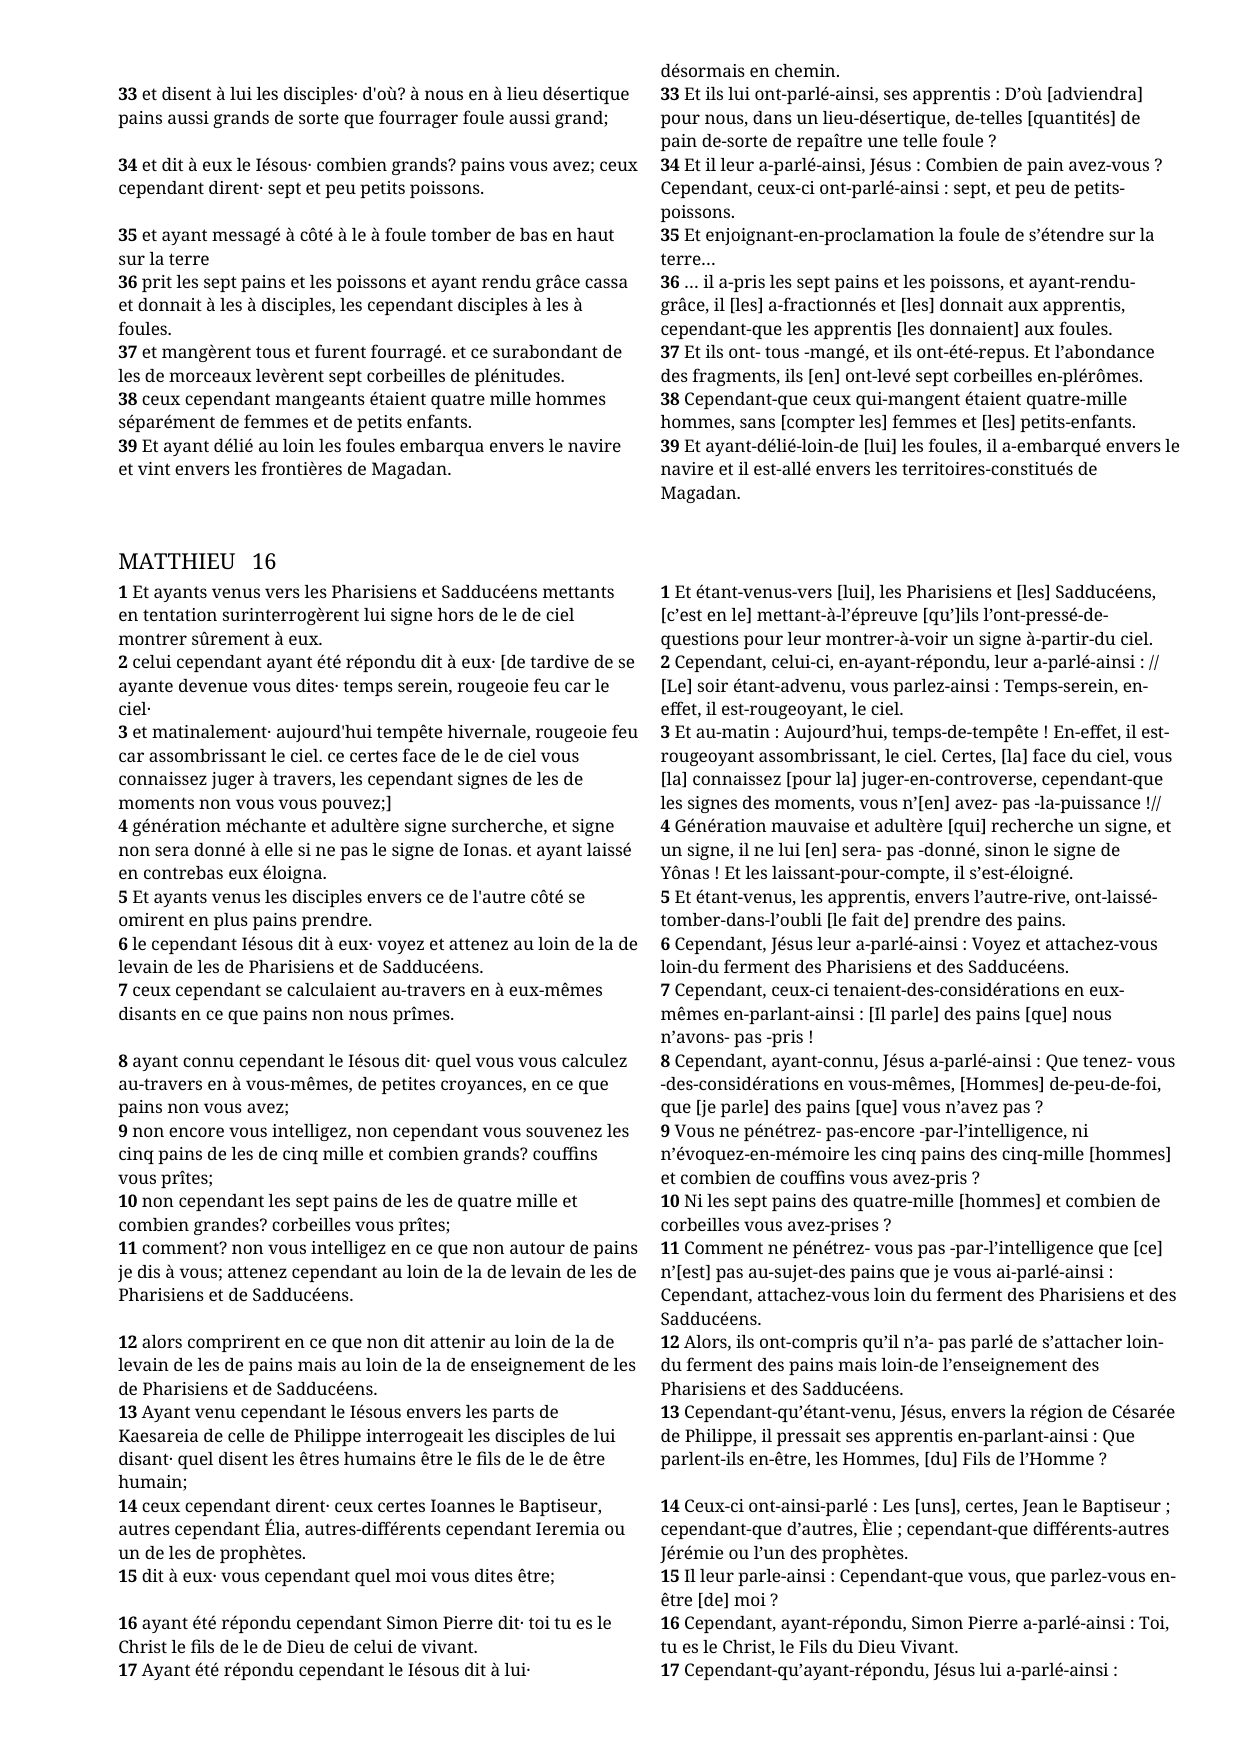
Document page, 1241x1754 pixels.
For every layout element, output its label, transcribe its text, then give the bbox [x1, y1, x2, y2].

table_cell [639, 721, 660, 814]
table_cell 39 Et ayant délié au loin les foules embarqua envers le navire et vint envers les frontières de Magadan. [118, 434, 639, 504]
table_cell 33 et disent à lui les disciples· d'où? à nous en à lieu désertique pains aussi grands de sorte que fourrager foule aussi grand; [118, 83, 639, 153]
table_cell 5 Et étant-venus, les apprentis, envers l’autre-rive, ont-laissé-tomber-dans-l’oubli [le fait de] prendre des pains. [660, 885, 1181, 932]
table_cell 9 Vous ne pénétrez- pas-encore -par-l’intelligence, ni n’évoquez-en-mémoire les cinq pains des cinq-mille [hommes] et combien de couffins vous avez-pris ? [660, 1119, 1181, 1189]
table_cell 10 Ni les sept pains des quatre-mille [hommes] et combien de corbeilles vous avez-prises ? [660, 1189, 1181, 1236]
table_cell 38 ceux cependant mangeants étaient quatre mille hommes séparément de femmes et de petits enfants. [118, 387, 639, 434]
table_header [639, 580, 660, 650]
table_cell [639, 1658, 660, 1682]
table_cell 9 non encore vous intelligez, non cependant vous souvenez les cinq pains de les de cinq mille et combien grands? couffins vous prîtes; [118, 1119, 639, 1189]
table_cell 16 Cependant, ayant-répondu, Simon Pierre a-parlé-ainsi : Toi, tu es le Christ, le Fils du Dieu Vivant. [660, 1611, 1181, 1658]
table_cell 35 Et enjoignant-en-proclamation la foule de s’étendre sur la terre… [660, 223, 1181, 270]
table_cell 33 Et ils lui ont-parlé-ainsi, ses apprentis : D’où [adviendra] pour nous, dans un lieu-désertique, de-telles [quantités] de pain de-sorte de repaître une telle foule ? [660, 83, 1181, 153]
table_cell 4 génération méchante et adultère signe surcherche, et signe non sera donné à elle si ne pas le signe de Ionas. et ayant laissé en contrebas eux éloigna. [118, 814, 639, 885]
table_cell 3 Et au-matin : Aujourd’hui, temps-de-tempête ! En-effet, il est-rougeoyant assombrissant, le ciel. Certes, [la] face du ciel, vous [la] connaissez [pour la] juger-en-controverse, cependant-que les signes des moments, vous n’[en] avez- pas -la-puissance !// [660, 721, 1181, 814]
table_cell 12 Alors, ils ont-compris qu’il n’a- pas parlé de s’attacher loin-du ferment des pains mais loin-de l’enseignement des Pharisiens et des Sadducéens. [660, 1330, 1181, 1400]
table_cell 17 Cependant-qu’ayant-répondu, Jésus lui a-parlé-ainsi : Bienheureux es-tu, Simon Bar-Jônas, parce-que chair et sang ne te [l’]ont pas dévoilé, mais mon Père, celui [qui est] dans les cieux. [660, 1658, 1181, 1682]
table_header 1 Et étant-venus-vers [lui], les Pharisiens et [les] Sadducéens, [c’est en le] mettant-à-l’épreuve [qu’]ils l’ont-pressé-de-questions pour leur montrer-à-voir un signe à-partir-du ciel. [660, 580, 1181, 650]
table_cell [639, 59, 660, 82]
table_cell 17 Ayant été répondu cependant le Iésous dit à lui· bienheureux tu es, Simon Bar-Ionas, en ce que chair et sang non découvrit à toi mais le père de moi celui en à les à cieux. [118, 1658, 639, 1682]
table_cell 14 Ceux-ci ont-ainsi-parlé : Les [uns], certes, Jean le Baptiseur ; cependant-que d’autres, Èlie ; cependant-que différents-autres Jérémie ou l’un des prophètes. [660, 1494, 1181, 1564]
table_cell 7 Cependant, ceux-ci tenaient-des-considérations en eux-mêmes en-parlant-ainsi : [Il parle] des pains [que] nous n’avons- pas -pris ! [660, 979, 1181, 1049]
table_cell 12 alors comprirent en ce que non dit attenir au loin de la de levain de les de pains mais au loin de la de enseignement de les de Pharisiens et de Sadducéens. [118, 1330, 639, 1400]
table_cell 14 ceux cependant dirent· ceux certes Ioannes le Baptiseur, autres cependant Élia, autres-différents cependant Ieremia ou un de les de prophètes. [118, 1494, 639, 1564]
table_cell [639, 1049, 660, 1119]
table_cell [639, 1119, 660, 1189]
table_cell 13 Ayant venu cependant le Iésous envers les parts de Kaesareia de celle de Philippe interrogeait les disciples de lui disant· quel disent les êtres humains être le fils de le de être humain; [118, 1400, 639, 1494]
table_cell 6 le cependant Iésous dit à eux· voyez et attenez au loin de la de levain de les de Pharisiens et de Sadducéens. [118, 932, 639, 978]
table_cell 39 Et ayant-délié-loin-de [lui] les foules, il a-embarqué envers le navire et il est-allé envers les territoires-constitués de Magadan. [660, 434, 1181, 504]
table_cell [639, 932, 660, 978]
table_cell [639, 1494, 660, 1564]
table_cell 35 et ayant messagé à côté à le à foule tomber de bas en haut sur la terre [118, 223, 639, 270]
table_cell [639, 1400, 660, 1494]
table_cell 11 Comment ne pénétrez- vous pas -par-l’intelligence que [ce] n’[est] pas au-sujet-des pains que je vous ai-parlé-ainsi : Cependant, attachez-vous loin du ferment des Pharisiens et des Sadducéens. [660, 1236, 1181, 1330]
table_cell 38 Cependant-que ceux qui-mangent étaient quatre-mille hommes, sans [compter les] femmes et [les] petits-enfants. [660, 387, 1181, 434]
table_cell 37 et mangèrent tous et furent fourragé. et ce surabondant de les de morceaux levèrent sept corbeilles de plénitudes. [118, 340, 639, 387]
table_cell 8 ayant connu cependant le Iésous dit· quel vous vous calculez au-travers en à vous-mêmes, de petites croyances, en ce que pains non vous avez; [118, 1049, 639, 1119]
table_cell 2 Cependant, celui-ci, en-ayant-répondu, leur a-parlé-ainsi : // [Le] soir étant-advenu, vous parlez-ainsi : Temps-serein, en-effet, il est-rougeoyant, le ciel. [660, 650, 1181, 721]
table_cell 2 celui cependant ayant été répondu dit à eux· [de tardive de se ayante devenue vous dites· temps serein, rougeoie feu car le ciel· [118, 650, 639, 721]
table_cell 34 Et il leur a-parlé-ainsi, Jésus : Combien de pain avez-vous ? Cependant, ceux-ci ont-parlé-ainsi : sept, et peu de petits-poissons. [660, 153, 1181, 223]
table_cell 3 et matinalement· aujourd'hui tempête hivernale, rougeoie feu car assombrissant le ciel. ce certes face de le de ciel vous connaissez juger à travers, les cependant signes de les de moments non vous vous pouvez;] [118, 721, 639, 814]
table_cell 4 Génération mauvaise et adultère [qui] recherche un signe, et un signe, il ne lui [en] sera- pas -donné, sinon le signe de Yônas ! Et les laissant-pour-compte, il s’est-éloigné. [660, 814, 1181, 885]
table_cell 15 dit à eux· vous cependant quel moi vous dites être; [118, 1564, 639, 1611]
table_cell 7 ceux cependant se calculaient au-travers en à eux-mêmes disants en ce que pains non nous prîmes. [118, 979, 639, 1049]
table_cell [639, 885, 660, 932]
table_cell 36 … il a-pris les sept pains et les poissons, et ayant-rendu-grâce, il [les] a-fractionnés et [les] donnait aux apprentis, cependant-que les apprentis [les donnaient] aux foules. [660, 270, 1181, 340]
table_cell 34 et dit à eux le Iésous· combien grands? pains vous avez; ceux cependant dirent· sept et peu petits poissons. [118, 153, 639, 223]
table_cell [639, 1330, 660, 1400]
table_cell 36 prit les sept pains et les poissons et ayant rendu grâce cassa et donnait à les à disciples, les cependant disciples à les à foules. [118, 270, 639, 340]
table_header 1 Et ayants venus vers les Pharisiens et Sadducéens mettants en tentation surinterrogèrent lui signe hors de le de ciel montrer sûrement à eux. [118, 580, 639, 650]
table_cell [639, 1611, 660, 1658]
table_cell [639, 1189, 660, 1236]
table_cell [639, 650, 660, 721]
table_cell [639, 1236, 660, 1330]
table_cell 32 Cependant, Jésus, ayant-appelé-vers [lui] ses apprentis, a-parlé-ainsi : Je suis-ému-aux-entrailles quant-à la foule, parce-que [voilà] déjà trois jours [qu’]ils demeurent-vers moi, et ils n’ont pas de-quoi manger-désormais. Et les délier-loin-de [moi] à jeun, je ne [le] veux pas, de-peur-qu’ils ne défaillent-désormais en chemin. [660, 59, 1181, 82]
table_cell [639, 83, 660, 153]
table_cell [639, 979, 660, 1049]
table_cell [639, 223, 660, 270]
table_cell [639, 340, 660, 387]
table_cell 5 Et ayants venus les disciples envers ce de l'autre côté se omirent en plus pains prendre. [118, 885, 639, 932]
text MATTHIEU 16 [118, 546, 1181, 576]
table_cell [639, 814, 660, 885]
table_cell 15 Il leur parle-ainsi : Cependant-que vous, que parlez-vous en-être [de] moi ? [660, 1564, 1181, 1611]
table_cell [639, 1564, 660, 1611]
table_cell 6 Cependant, Jésus leur a-parlé-ainsi : Voyez et attachez-vous loin-du ferment des Pharisiens et des Sadducéens. [660, 932, 1181, 978]
table_cell 37 Et ils ont- tous -mangé, et ils ont-été-repus. Et l’abondance des fragments, ils [en] ont-levé sept corbeilles en-plérômes. [660, 340, 1181, 387]
table_cell [639, 387, 660, 434]
table_cell 13 Cependant-qu’étant-venu, Jésus, envers la région de Césarée de Philippe, il pressait ses apprentis en-parlant-ainsi : Que parlent-ils en-être, les Hommes, [du] Fils de l’Homme ? [660, 1400, 1181, 1494]
table_cell [639, 153, 660, 223]
table_cell [639, 270, 660, 340]
table_cell 10 non cependant les sept pains de les de quatre mille et combien grandes? corbeilles vous prîtes; [118, 1189, 639, 1236]
table_cell [639, 434, 660, 504]
table_cell 8 Cependant, ayant-connu, Jésus a-parlé-ainsi : Que tenez- vous -des-considérations en vous-mêmes, [Hommes] de-peu-de-foi, que [je parle] des pains [que] vous n’avez pas ? [660, 1049, 1181, 1119]
table_cell 11 comment? non vous intelligez en ce que non autour de pains je dis à vous; attenez cependant au loin de la de levain de les de Pharisiens et de Sadducéens. [118, 1236, 639, 1330]
table_cell 16 ayant été répondu cependant Simon Pierre dit· toi tu es le Christ le fils de le de Dieu de celui de vivant. [118, 1611, 639, 1658]
table_cell 32 Le cependant Iésous se ayant appelé auprès les disciples de lui dit· je me remue aux entrailles sur le foule, en ce que déjà journées trois restent auprès à moi et non ont un quelconque que mangent· et délier au loin eux en jeûnes non je veux, de peur que que soient défailli en à la à chemin. [118, 59, 639, 82]
